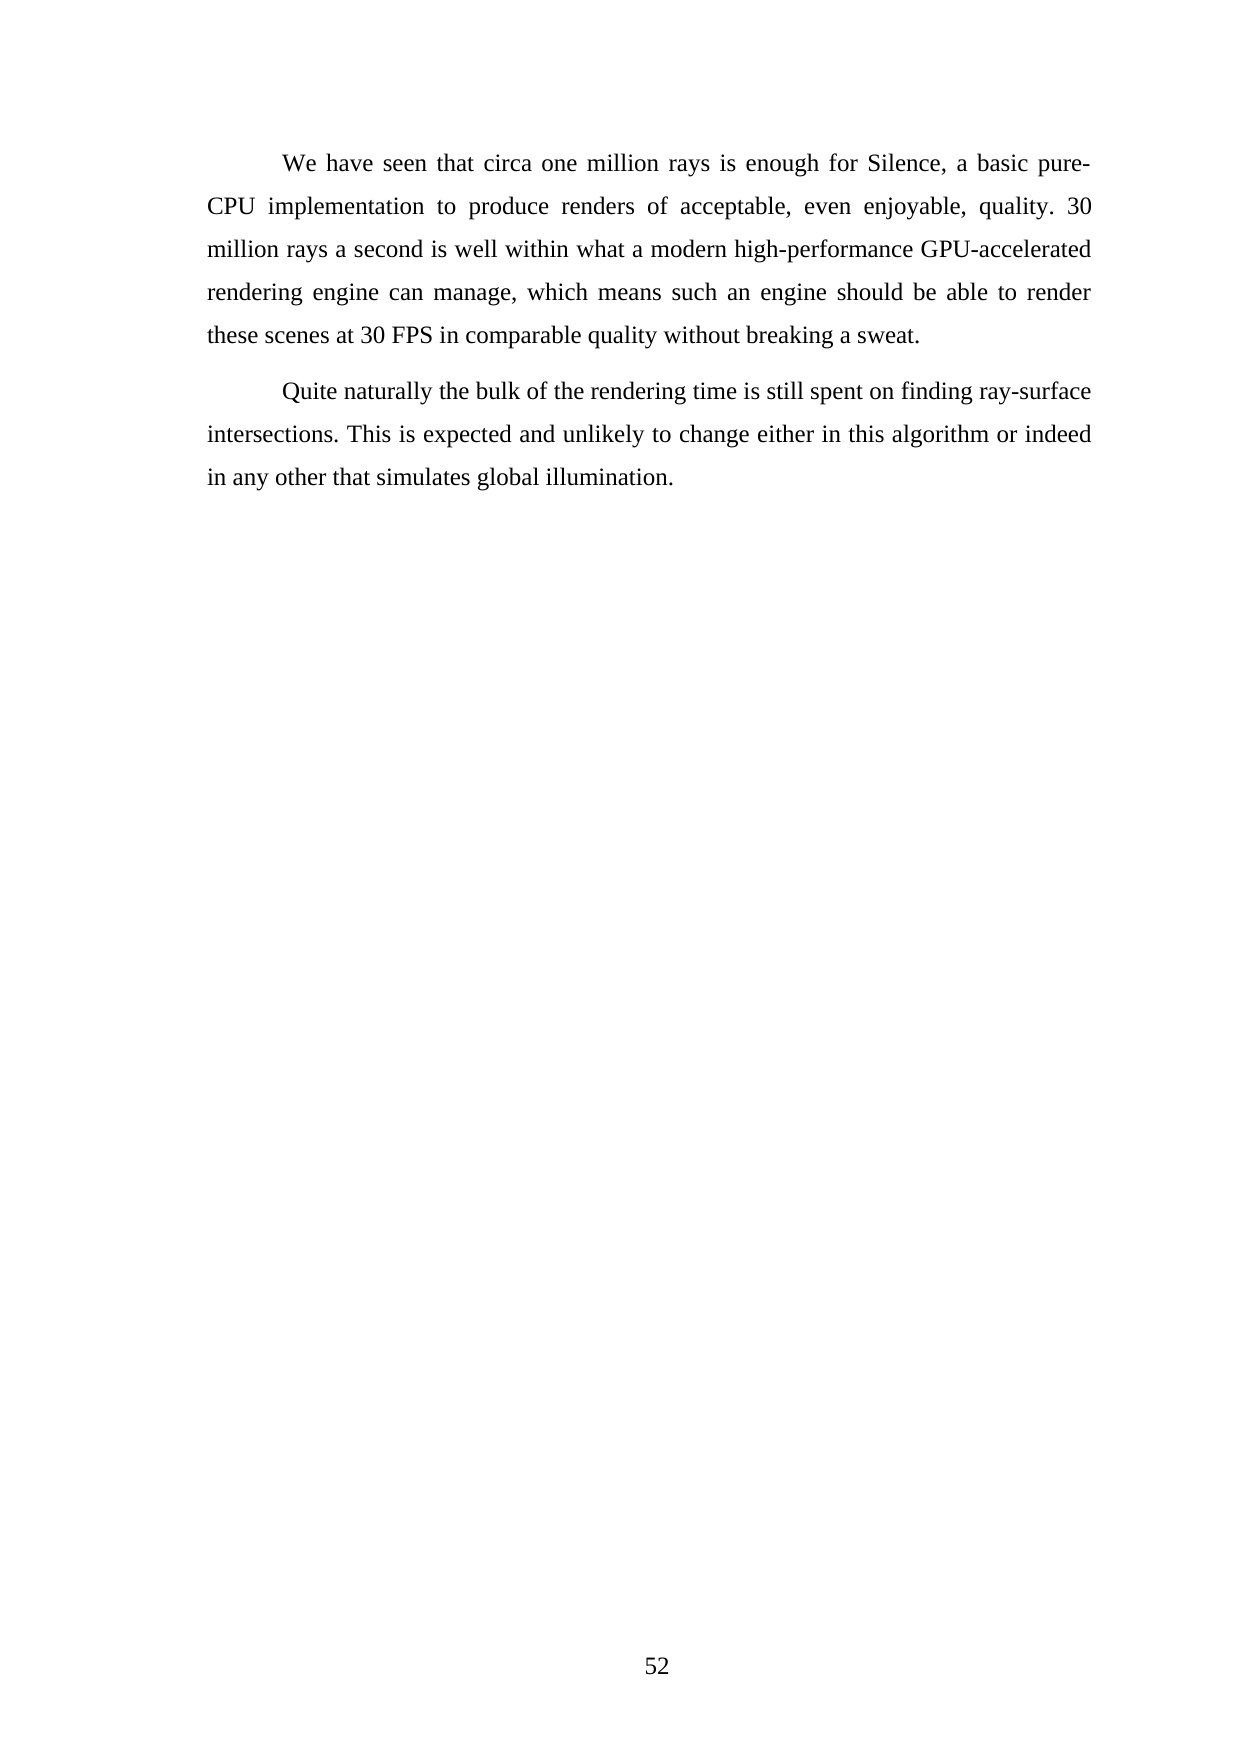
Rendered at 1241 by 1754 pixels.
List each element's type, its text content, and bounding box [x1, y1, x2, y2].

text We have seen that circa one million rays is enough for Silence, a basic pure-CPU implementation to produce renders of acceptable, even enjoyable, quality. 30 million rays a second is well within what a modern high-performance GPU-accelerated rendering engine can manage, which means such an engine should be able to render these scenes at 30 FPS in comparable quality without breaking a sweat. [207, 148, 1092, 349]
text Quite naturally the bulk of the rendering time is still spent on finding ray-surface intersections. This is expected and unlikely to change either in this algorithm or indeed in any other that simulates global illumination. [207, 376, 1092, 491]
